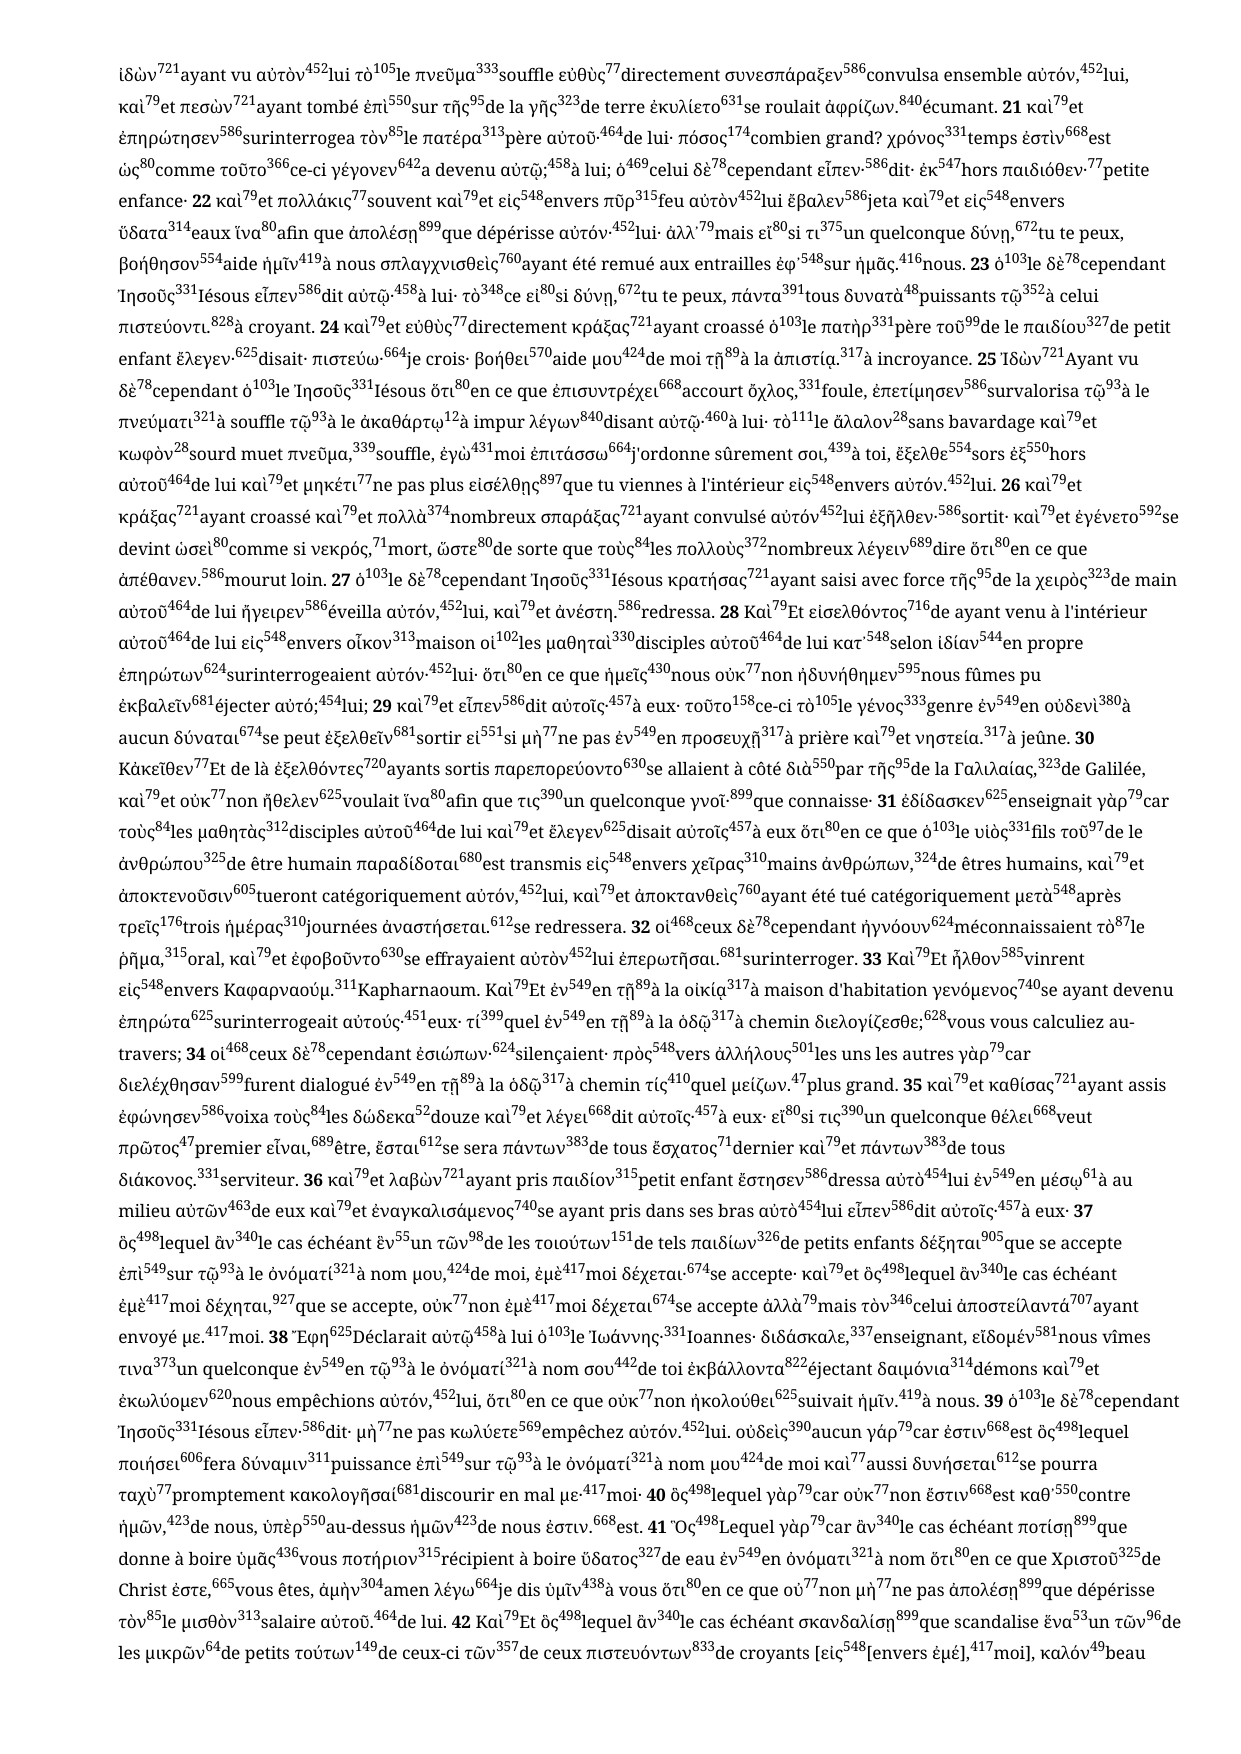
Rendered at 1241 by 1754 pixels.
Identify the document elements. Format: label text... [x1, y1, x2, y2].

text 1 Καὶ79Et ἔλεγεν625disait αὐτοῖς·457à eux· ἀμὴν304amen λέγω664je dis ὑμῖν438à vous ὅτι80en ce que εἰσίν667sont τινες389des quelconques τῶν357de ceux ἑστηκότων777de ayants dressés ὧδε77ici οἵτινες497lesquels des quelconques οὐ77non μὴ77ne pas γεύσωνται904que se goûtent θανάτου325de trépas ἕως80jusqu'à ce que ἂν340le cas échéant ἴδωσιν898que voient τὴν83la βασιλείαν311royauté τοῦ97de le θεοῦ325de Dieu ἐληλυθυῖαν768ayante venue ἐν549en δυνάμει.317à puissance. 2 Καὶ79Et μετὰ548après ἡμέρας310journées ἓξ176six παραλαμβάνει668prend à côté ὁ103le Ἰησοῦς331Iésous τὸν85le Πέτρον313Pierre καὶ79et τὸν85le Ἰάκωβον313Iakobos καὶ79et τὸν85le Ἰωάννην313Ioannes καὶ79et ἀναφέρει668porte de bas en haut αὐτοὺς451eux εἰς548envers ὄρος315montagne ὑψηλὸν6haut κατ᾽548selon ἰδίαν544en propre μόνους.372seuls. καὶ79et μετεμορφώθη600fut métamorphosé ἔμπροσθεν552en devers αὐτῶν,463de eux, 3 καὶ79et τὰ104les ἱμάτια332himations αὐτοῦ464de lui ἐγένετο592se devint στίλβοντα841étincelants λευκὰ72blancs λίαν,77extrêmement, οἷα499tels que γναφεὺς331foulonnier ἐπὶ550sur τῆς95de la γῆς323de terre οὐ77non δύναται674se peut οὕτως77ainsi λευκᾶναι.681blanchir. 4 καὶ79et ὤφθη600fut vu αὐτοῖς457à eux Ἠλίας331Élia σὺν549avec Μωϋσεῖ319à Môusês καὶ79et ἦσαν624étaient συλλαλοῦντες839bavardants ensemble τῷ91à le Ἰησοῦ.319à Iésous. 5 καὶ79et ἀποκριθεὶς760ayant été répondu ὁ103le Πέτρος331Pierre λέγει668dit τῷ91à le Ἰησοῦ·319à Iésous· ῥαββί,337rabbi, καλόν49beau ἐστιν668est ἡμᾶς416nous ὧδε77ici εἶναι,689être, καὶ79et ποιήσωμεν894que nous fassions τρεῖς176trois σκηνάς,310tentes, σοὶ439à toi μίαν51une καὶ79et Μωϋσεῖ319à Môusês μίαν51une καὶ79et Ἠλίᾳ319à Élia μίαν.51une. 6 οὐ77non γὰρ79car ᾔδει659avait su τί399quel ἀποκριθῇ,911que soit répondu, ἔκφοβοι46effrayés au dehors γὰρ79car ἐγένοντο.591se devinrent. 7 καὶ79et ἐγένετο592se devint νεφέλη329nuée ἐπισκιάζουσα838ombrante sur αὐτοῖς,457à eux, καὶ79et ἐγένετο592se devint φωνὴ329voix ἐκ550hors τῆς95de la νεφέλης·323de nuée· οὗτός364celui-ci ἐστιν668est ὁ103le υἱός331fils μου424de moi ὁ103le ἀγαπητός,22aimé, ἀκούετε569écoutez αὐτοῦ.464de lui. 8 καὶ79et ἐξάπινα77subitement περιβλεψάμενοι739se ayants regardés autour οὐκέτι77non plus οὐδένα373aucun εἶδον585virent ἀλλὰ79mais τὸν85le Ἰησοῦν313Iésous μόνον115seul μεθ᾽550avec ἑαυτῶν.536de eux-mêmes. 9 Καὶ79Et καταβαινόντων833de descendants αὐτῶν463de eux ἐκ550hors τοῦ99de le ὄρους327de montagne διεστείλατο592se équipa en séparant αὐτοῖς457à eux ἵνα80afin que μηδενὶ378à ne pas un ἃ481lesquels εἶδον585virent διηγήσωνται,904que se racontent complètement, εἰ551si μὴ77ne pas ὅταν80lorsque le cas échéant ὁ103le υἱὸς331fils τοῦ97de le ἀνθρώπου325de être humain ἐκ550hors νεκρῶν64de morts ἀναστῇ.899que redresse. 10 καὶ79et τὸν85le λόγον313discours ἐκράτησαν585saisirent avec force πρὸς548vers ἑαυτοὺς527eux-mêmes συζητοῦντες839cherchants ensemble τί412quel ἐστιν668est τὸ366ce ἐκ550hors νεκρῶν64de morts ἀναστῆναι.681redresser. 11 Καὶ79Et ἐπηρώτων624surinterrogeaient αὐτὸν452lui λέγοντες·839disants· ὅτι80en ce que λέγουσιν667disent οἱ102les γραμματεῖς330lettrés ὅτι80en ce que Ἠλίαν313Élia δεῖ668attache de lien ἐλθεῖν681venir πρῶτον;77premièrement; 12 ὁ469celui δὲ78cependant ἔφη625déclarait αὐτοῖς·457à eux· Ἠλίας331Élia μὲν340certes ἐλθὼν721ayant venu πρῶτον77premièrement ἀποκαθιστάνει668reconstitue πάντα·374tous· καὶ79et πῶς77comment? γέγραπται654a été graphé ἐπὶ548sur τὸν85le υἱὸν313fils τοῦ97de le ἀνθρώπου325de être humain ἵνα80afin que πολλὰ374nombreux πάθῃ899que souffre καὶ79et ἐξουδενηθῇ;911que soit tenu pour rien; 13 ἀλλὰ79mais λέγω664je dis ὑμῖν438à vous ὅτι80en ce que καὶ77aussi Ἠλίας331Élia ἐλήλυθεν,642a venu, καὶ79et ἐποίησαν585firent αὐτῷ458à lui ὅσα481autant lesquels ἤθελον,624voulaient, καθὼς77de haut en bas comme γέγραπται654a été graphé ἐπ᾽548sur αὐτόν.452lui. 14 Καὶ79Et ἐλθόντες720ayants venus πρὸς548vers τοὺς84les μαθητὰς312disciples εἶδον585virent ὄχλον313foule πολὺν269nombreux περὶ548autour αὐτοὺς451eux καὶ79et γραμματεῖς312lettrés συζητοῦντας821cherchants ensemble πρὸς548vers αὐτούς.451eux. 15 καὶ79et εὐθὺς77directement πᾶς287tout ὁ103le ὄχλος331foule ἰδόντες720ayants vus αὐτὸν452lui ἐξεθαμβήθησαν599furent stupéfié καὶ79et προστρέχοντες839courants vers ἠσπάζοντο630se saluaient αὐτόν.452lui. 16 καὶ79et ἐπηρώτησεν586surinterrogea αὐτούς·451eux· τί399quel συζητεῖτε665vous cherchez ensemble πρὸς548vers αὐτούς;451eux; 17 Καὶ79Et ἀπεκρίθη600fut répondu αὐτῷ458à lui εἷς71un ἐκ550hors τοῦ97de le ὄχλου·325de foule· διδάσκαλε,337enseignant, ἤνεγκα582je portai τὸν85le υἱόν313fils μου424de moi πρὸς548vers σέ,437toi, ἔχοντα822ayant πνεῦμα315souffle ἄλαλον·6sans bavardage· 18 καὶ79et ὅπου80là où ἐὰν340si le cas échéant αὐτὸν452lui καταλάβῃ899que prenne de haut en bas ῥήσσει668fracasse αὐτόν,452lui, καὶ79et ἀφρίζει668écume καὶ79et τρίζει668crisse τοὺς244les ὀδόντας312dents καὶ79et ξηραίνεται·680est séché· καὶ79et εἶπα582je dis τοῖς90à les μαθηταῖς318à disciples σου442de toi ἵνα80afin que αὐτὸ454lui ἐκβάλωσιν,898que éjectent, καὶ79et οὐκ77non ἴσχυσαν.585eurent la ténacité. 19 ὁ469celui δὲ78cependant ἀποκριθεὶς760ayant été répondu αὐτοῖς457à eux λέγει·668dit· ὦ340O γενεὰ335génération ἄπιστος,25incroyante, ἕως80jusqu'à ce que πότε77quand πρὸς548vers ὑμᾶς436vous ἔσομαι;608je me serai; ἕως80jusqu'à ce que πότε77quand ἀνέξομαι608je m'assumerai ὑμῶν;441de vous; φέρετε569portez αὐτὸν452lui πρός548vers με.417moi. 20 καὶ79et ἤνεγκαν585portèrent αὐτὸν452lui πρὸς548vers αὐτόν.452lui. καὶ79et ἰδὼν721ayant vu αὐτὸν452lui τὸ105le πνεῦμα333souffle εὐθὺς77directement συνεσπάραξεν586convulsa ensemble αὐτόν,452lui, καὶ79et πεσὼν721ayant tombé ἐπὶ550sur τῆς95de la γῆς323de terre ἐκυλίετο631se roulait ἀφρίζων.840écumant. 21 καὶ79et ἐπηρώτησεν586surinterrogea τὸν85le πατέρα313père αὐτοῦ·464de lui· πόσος174combien grand? χρόνος331temps ἐστὶν668est ὡς80comme τοῦτο366ce-ci γέγονεν642a devenu αὐτῷ;458à lui; ὁ469celui δὲ78cependant εἶπεν·586dit· ἐκ547hors παιδιόθεν·77petite enfance· 22 καὶ79et πολλάκις77souvent καὶ79et εἰς548envers πῦρ315feu αὐτὸν452lui ἔβαλεν586jeta καὶ79et εἰς548envers ὕδατα314eaux ἵνα80afin que ἀπολέσῃ899que dépérisse αὐτόν·452lui· ἀλλ᾽79mais εἴ80si τι375un quelconque δύνῃ,672tu te peux, βοήθησον554aide ἡμῖν419à nous σπλαγχνισθεὶς760ayant été remué aux entrailles ἐφ᾽548sur ἡμᾶς.416nous. 23 ὁ103le δὲ78cependant Ἰησοῦς331Iésous εἶπεν586dit αὐτῷ·458à lui· τὸ348ce εἰ80si δύνῃ,672tu te peux, πάντα391tous δυνατὰ48puissants τῷ352à celui πιστεύοντι.828à croyant. 24 καὶ79et εὐθὺς77directement κράξας721ayant croassé ὁ103le πατὴρ331père τοῦ99de le παιδίου327de petit enfant ἔλεγεν·625disait· πιστεύω·664je crois· βοήθει570aide μου424de moi τῇ89à la ἀπιστίᾳ.317à incroyance. 25 Ἰδὼν721Ayant vu δὲ78cependant ὁ103le Ἰησοῦς331Iésous ὅτι80en ce que ἐπισυντρέχει668accourt ὄχλος,331foule, ἐπετίμησεν586survalorisa τῷ93à le πνεύματι321à souffle τῷ93à le ἀκαθάρτῳ12à impur λέγων840disant αὐτῷ·460à lui· τὸ111le ἄλαλον28sans bavardage καὶ79et κωφὸν28sourd muet πνεῦμα,339souffle, ἐγὼ431moi ἐπιτάσσω664j'ordonne sûrement σοι,439à toi, ἔξελθε554sors ἐξ550hors αὐτοῦ464de lui καὶ79et μηκέτι77ne pas plus εἰσέλθῃς897que tu viennes à l'intérieur εἰς548envers αὐτόν.452lui. 26 καὶ79et κράξας721ayant croassé καὶ79et πολλὰ374nombreux σπαράξας721ayant convulsé αὐτόν452lui ἐξῆλθεν·586sortit· καὶ79et ἐγένετο592se devint ὡσεὶ80comme si νεκρός,71mort, ὥστε80de sorte que τοὺς84les πολλοὺς372nombreux λέγειν689dire ὅτι80en ce que ἀπέθανεν.586mourut loin. 27 ὁ103le δὲ78cependant Ἰησοῦς331Iésous κρατήσας721ayant saisi avec force τῆς95de la χειρὸς323de main αὐτοῦ464de lui ἤγειρεν586éveilla αὐτόν,452lui, καὶ79et ἀνέστη.586redressa. 28 Καὶ79Et εἰσελθόντος716de ayant venu à l'intérieur αὐτοῦ464de lui εἰς548envers οἶκον313maison οἱ102les μαθηταὶ330disciples αὐτοῦ464de lui κατ᾽548selon ἰδίαν544en propre ἐπηρώτων624surinterrogeaient αὐτόν·452lui· ὅτι80en ce que ἡμεῖς430nous οὐκ77non ἠδυνήθημεν595nous fûmes pu ἐκβαλεῖν681éjecter αὐτό;454lui; 29 καὶ79et εἶπεν586dit αὐτοῖς·457à eux· τοῦτο158ce-ci τὸ105le γένος333genre ἐν549en οὐδενὶ380à aucun δύναται674se peut ἐξελθεῖν681sortir εἰ551si μὴ77ne pas ἐν549en προσευχῇ317à prière καὶ79et νηστεία.317à jeûne. 30 Κἀκεῖθεν77Et de là ἐξελθόντες720ayants sortis παρεπορεύοντο630se allaient à côté διὰ550par τῆς95de la Γαλιλαίας,323de Galilée, καὶ79et οὐκ77non ἤθελεν625voulait ἵνα80afin que τις390un quelconque γνοῖ·899que connaisse· 31 ἐδίδασκεν625enseignait γὰρ79car τοὺς84les μαθητὰς312disciples αὐτοῦ464de lui καὶ79et ἔλεγεν625disait αὐτοῖς457à eux ὅτι80en ce que ὁ103le υἱὸς331fils τοῦ97de le ἀνθρώπου325de être humain παραδίδοται680est transmis εἰς548envers χεῖρας310mains ἀνθρώπων,324de êtres humains, καὶ79et ἀποκτενοῦσιν605tueront catégoriquement αὐτόν,452lui, καὶ79et ἀποκτανθεὶς760ayant été tué catégoriquement μετὰ548après τρεῖς176trois ἡμέρας310journées ἀναστήσεται.612se redressera. 32 οἱ468ceux δὲ78cependant ἠγνόουν624méconnaissaient τὸ87le ῥῆμα,315oral, καὶ79et ἐφοβοῦντο630se effrayaient αὐτὸν452lui ἐπερωτῆσαι.681surinterroger. 33 Καὶ79Et ἦλθον585vinrent εἰς548envers Καφαρναούμ.311Kapharnaoum. Καὶ79Et ἐν549en τῇ89à la οἰκίᾳ317à maison d'habitation γενόμενος740se ayant devenu ἐπηρώτα625surinterrogeait αὐτούς·451eux· τί399quel ἐν549en τῇ89à la ὁδῷ317à chemin διελογίζεσθε;628vous vous calculiez au-travers; 34 οἱ468ceux δὲ78cependant ἐσιώπων·624silençaient· πρὸς548vers ἀλλήλους501les uns les autres γὰρ79car διελέχθησαν599furent dialogué ἐν549en τῇ89à la ὁδῷ317à chemin τίς410quel μείζων.47plus grand. 35 καὶ79et καθίσας721ayant assis ἐφώνησεν586voixa τοὺς84les δώδεκα52douze καὶ79et λέγει668dit αὐτοῖς·457à eux· εἴ80si τις390un quelconque θέλει668veut πρῶτος47premier εἶναι,689être, ἔσται612se sera πάντων383de tous ἔσχατος71dernier καὶ79et πάντων383de tous διάκονος.331serviteur. 36 καὶ79et λαβὼν721ayant pris παιδίον315petit enfant ἔστησεν586dressa αὐτὸ454lui ἐν549en μέσῳ61à au milieu αὐτῶν463de eux καὶ79et ἐναγκαλισάμενος740se ayant pris dans ses bras αὐτὸ454lui εἶπεν586dit αὐτοῖς·457à eux· 37 ὃς498lequel ἂν340le cas échéant ἓν55un τῶν98de les τοιούτων151de tels παιδίων326de petits enfants δέξηται905que se accepte ἐπὶ549sur τῷ93à le ὀνόματί321à nom μου,424de moi, ἐμὲ417moi δέχεται·674se accepte· καὶ79et ὃς498lequel ἂν340le cas échéant ἐμὲ417moi δέχηται,927que se accepte, οὐκ77non ἐμὲ417moi δέχεται674se accepte ἀλλὰ79mais τὸν346celui ἀποστείλαντά707ayant envoyé με.417moi. 38 Ἔφη625Déclarait αὐτῷ458à lui ὁ103le Ἰωάννης·331Ioannes· διδάσκαλε,337enseignant, εἴδομέν581nous vîmes τινα373un quelconque ἐν549en τῷ93à le ὀνόματί321à nom σου442de toi ἐκβάλλοντα822éjectant δαιμόνια314démons καὶ79et ἐκωλύομεν620nous empêchions αὐτόν,452lui, ὅτι80en ce que οὐκ77non ἠκολούθει625suivait ἡμῖν.419à nous. 39 ὁ103le δὲ78cependant Ἰησοῦς331Iésous εἶπεν·586dit· μὴ77ne pas κωλύετε569empêchez αὐτόν.452lui. οὐδεὶς390aucun γάρ79car ἐστιν668est ὃς498lequel ποιήσει606fera δύναμιν311puissance ἐπὶ549sur τῷ93à le ὀνόματί321à nom μου424de moi καὶ77aussi δυνήσεται612se pourra ταχὺ77promptement κακολογῆσαί681discourir en mal με·417moi· 40 ὃς498lequel γὰρ79car οὐκ77non ἔστιν668est καθ᾽550contre ἡμῶν,423de nous, ὑπὲρ550au-dessus ἡμῶν423de nous ἐστιν.668est. 41 Ὃς498Lequel γὰρ79car ἂν340le cas échéant ποτίσῃ899que donne à boire ὑμᾶς436vous ποτήριον315récipient à boire ὕδατος327de eau ἐν549en ὀνόματι321à nom ὅτι80en ce que Χριστοῦ325de Christ ἐστε,665vous êtes, ἀμὴν304amen λέγω664je dis ὑμῖν438à vous ὅτι80en ce que οὐ77non μὴ77ne pas ἀπολέσῃ899que dépérisse τὸν85le μισθὸν313salaire αὐτοῦ.464de lui. 42 Καὶ79Et ὃς498lequel ἂν340le cas échéant σκανδαλίσῃ899que scandalise ἕνα53un τῶν96de les μικρῶν64de petits τούτων149de ceux-ci τῶν357de ceux πιστευόντων833de croyants [εἰς548[envers ἐμέ],417moi], καλόν49beau ἐστιν668est αὐτῷ458à lui μᾶλλον77davantage εἰ80si περίκειται674se couche autour μύλος331meule ὀνικὸς22d'âne περὶ548autour τὸν85le τράχηλον313cou αὐτοῦ464de lui καὶ79et βέβληται654a été jeté εἰς548envers τὴν83la θάλασσαν.311mer. 43 Καὶ79Et ἐὰν80si le cas échéant σκανδαλίζῃ899que scandalise σε437toi ἡ101la χείρ329main σου,442de toi, ἀπόκοψον554coupe au loin αὐτήν·450elle· καλόν49beau ἐστίν668est σε437toi κυλλὸν53estropié εἰσελθεῖν681venir à l'intérieur εἰς548envers τὴν83la ζωὴν311vie ἢ79ou τὰς82les δύο176deux χεῖρας310mains ἔχοντα822ayant ἀπελθεῖν681éloigner εἰς548envers τὴν83la γέενναν,311géhenne, εἰς548envers τὸ87le πῦρ315feu τὸ87le ἄσβεστον.6inextinguible. 44 45 Καὶ79Et ἐὰν80si le cas échéant ὁ103le πούς331pied σου442de toi σκανδαλίζῃ921que scandalise σε,437toi, ἀπόκοψον554coupe au loin αὐτόν·452lui· καλόν49beau ἐστίν668est σε437toi εἰσελθεῖν681venir à l'intérieur εἰς548envers τὴν83la ζωὴν311vie χωλὸν53boiteux ἢ79ou τοὺς84les δύο178deux πόδας312pieds ἔχοντα822ayant βληθῆναι683être jeté εἰς548envers τὴν83la γέενναν.311géhenne. 46 47 Καὶ79Et ἐὰν80si le cas échéant ὁ103le ὀφθαλμός331oeil σου442de toi σκανδαλίζῃ921que scandalise σε,437toi, ἔκβαλε554éjecte αὐτόν·452lui· καλόν49beau σέ437toi ἐστιν668est μονόφθαλμον53d'un oeil εἰσελθεῖν681venir à l'intérieur εἰς548envers τὴν83la βασιλείαν311royauté τοῦ97de le θεοῦ325de Dieu ἢ79ou δύο178deux ὀφθαλμοὺς312yeux ἔχοντα822ayant βληθῆναι683être jeté εἰς548envers τὴν83la γέενναν,311géhenne, 48 ὅπου77là où ὁ103le σκώληξ331ver αὐτῶν463de eux οὐ77non τελευτᾷ668parvient à l'achèvement καὶ79et τὸ105le πῦρ333feu οὐ77non σβέννυται.680est éteint. 49 Πᾶς390Tout γὰρ79car πυρὶ321à feu ἁλισθήσεται.619sera salé. 50 καλὸν49beau τὸ105le ἅλας·333sel· ἐὰν80si le cas échéant δὲ78cependant τὸ105le ἅλας333sel ἄναλον49dessalé γένηται,905que se devienne, ἐν549en τίνι402à quel αὐτὸ454lui ἀρτύσετε;603vous assaisonnerez; ἔχετε569ayez ἐν549en ἑαυτοῖς519à vous-mêmes ἅλα315sel καὶ79et εἰρηνεύετε569pacifiez ἐν549en ἀλλήλοις.502à les uns les autres. [118, 59, 1181, 1665]
